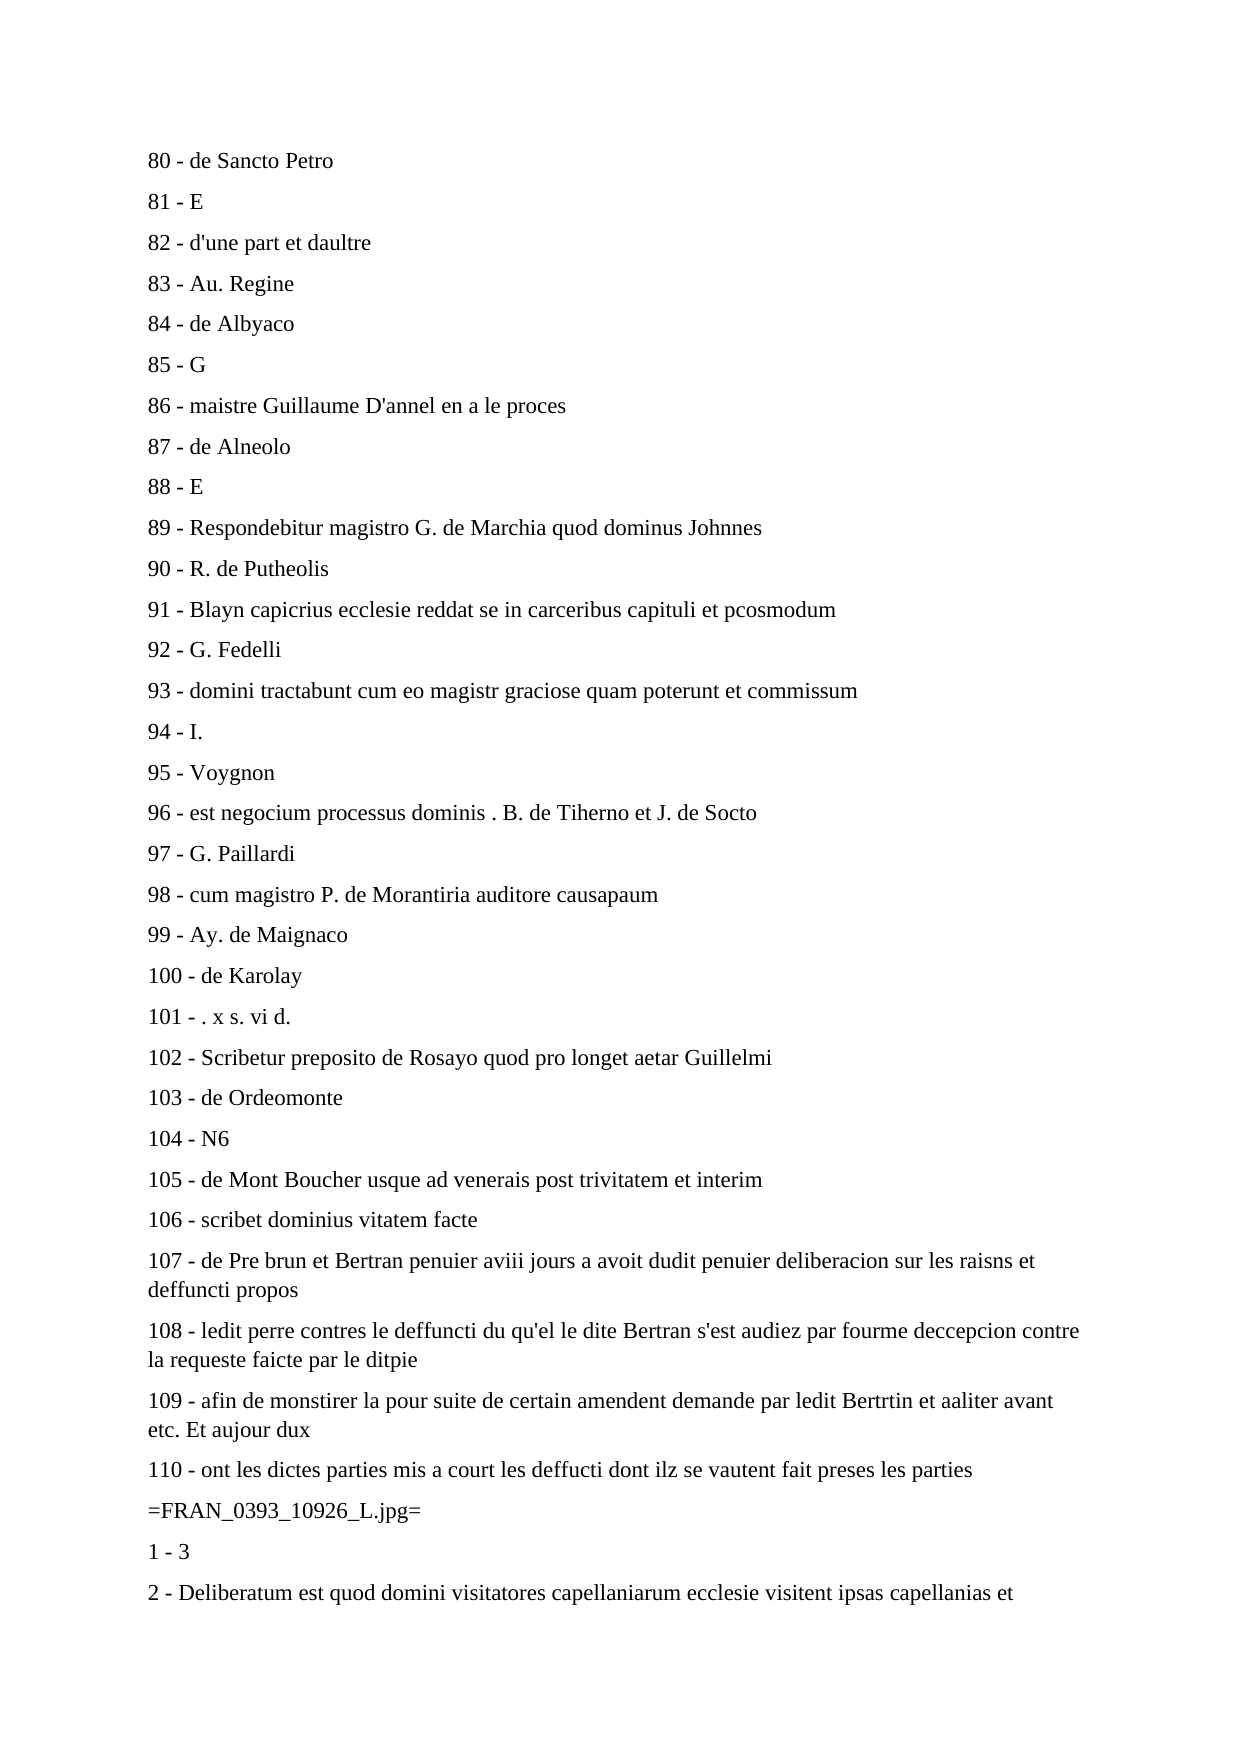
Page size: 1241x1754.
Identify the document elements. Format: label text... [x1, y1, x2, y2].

text 100 - de Karolay [148, 962, 1093, 988]
text 105 - de Mont Boucher usque ad venerais post trivitatem et interim [148, 1166, 1093, 1192]
text 99 - Ay. de Maignaco [148, 921, 1093, 948]
text 102 - Scribetur preposito de Rosayo quod pro longet aetar Guillelmi [148, 1044, 1093, 1070]
text 97 - G. Paillardi [148, 840, 1093, 866]
text 96 - est negocium processus dominis . B. de Tiherno et J. de Socto [148, 799, 1093, 826]
text 107 - de Pre brun et Bertran penuier aviii jours a avoit dudit penuier deliberacion sur les raisns et deffuncti propos [148, 1247, 1093, 1303]
text 92 - G. Fedelli [148, 636, 1093, 663]
text 80 - de Sancto Petro [148, 148, 1093, 174]
text 87 - de Alneolo [148, 433, 1093, 459]
text 103 - de Ordeomonte [148, 1084, 1093, 1111]
text 86 - maistre Guillaume D'annel en a le proces [148, 392, 1093, 418]
text 101 - . x s. vi d. [148, 1003, 1093, 1029]
text 109 - afin de monstirer la pour suite de certain amendent demande par ledit Bertrtin et aaliter avant etc. Et aujour dux [148, 1387, 1093, 1442]
text 108 - ledit perre contres le deffuncti du qu'el le dite Bertran s'est audiez par fourme deccepcion contre la requeste faicte par le ditpie [148, 1317, 1093, 1372]
text 90 - R. de Putheolis [148, 555, 1093, 581]
text 91 - Blayn capicrius ecclesie reddat se in carceribus capituli et pcosmodum [148, 596, 1093, 622]
text 110 - ont les dictes parties mis a court les deffucti dont ilz se vautent fait preses les parties [148, 1456, 1093, 1483]
text 89 - Respondebitur magistro G. de Marchia quod dominus Johnnes [148, 514, 1093, 541]
text 93 - domini tractabunt cum eo magistr graciose quam poterunt et commissum [148, 677, 1093, 703]
text 88 - E [148, 473, 1093, 500]
text 98 - cum magistro P. de Morantiria auditore causapaum [148, 881, 1093, 907]
text 106 - scribet dominius vitatem facte [148, 1207, 1093, 1233]
text 95 - Voygnon [148, 758, 1093, 785]
text 85 - G [148, 351, 1093, 378]
text 104 - N6 [148, 1125, 1093, 1151]
text 83 - Au. Regine [148, 270, 1093, 296]
text 84 - de Albyaco [148, 311, 1093, 337]
text 81 - E [148, 188, 1093, 215]
text 82 - d'une part et daultre [148, 229, 1093, 255]
text 94 - I. [148, 718, 1093, 744]
text 1 - 3 [148, 1538, 1093, 1564]
text =FRAN_0393_10926_L.jpg= [148, 1497, 1093, 1523]
text 2 - Deliberatum est quod domini visitatores capellaniarum ecclesie visitent ipsas capellanias et [148, 1578, 1093, 1605]
